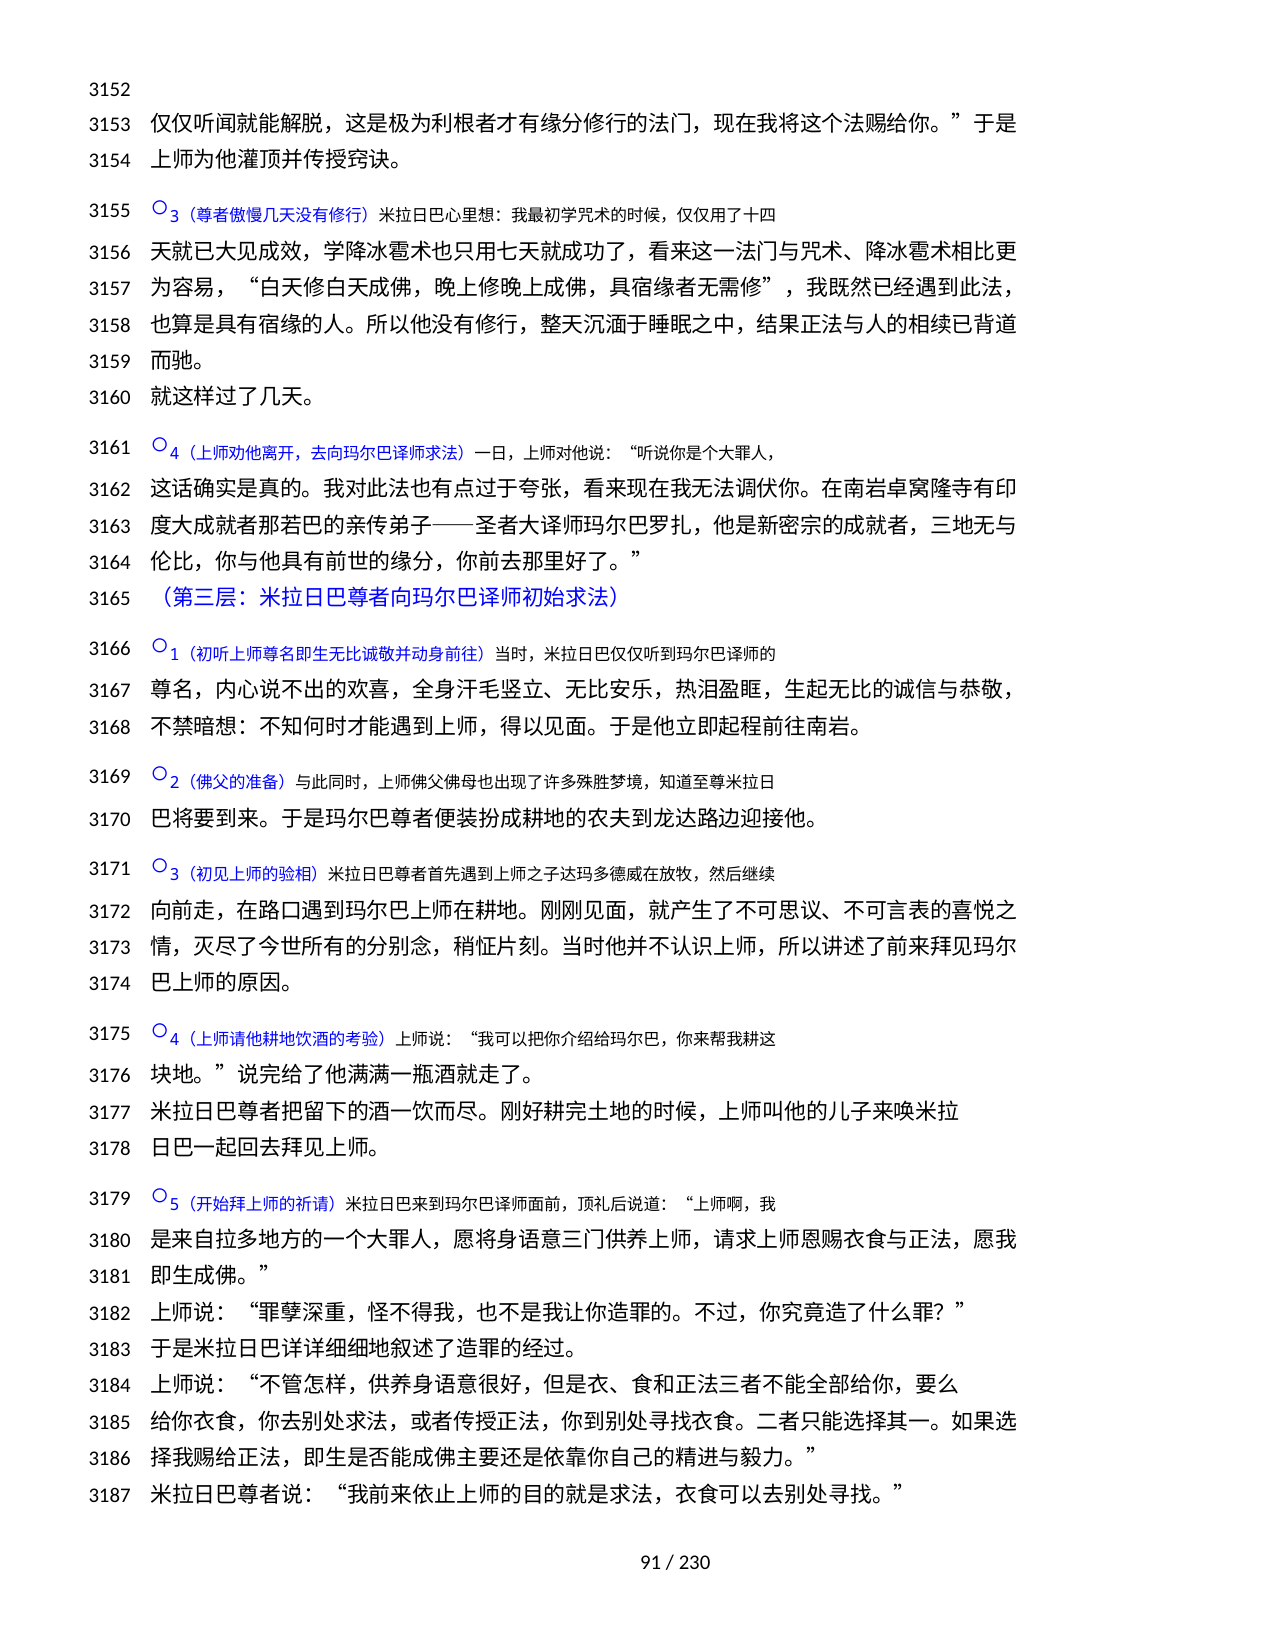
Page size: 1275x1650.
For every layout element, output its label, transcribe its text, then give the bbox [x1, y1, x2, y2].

text 伦比，你与他具有前世的缘分，你前去那里好了。” [150, 544, 1200, 576]
text 米拉日巴尊者说：“我前来依止上师的目的就是求法，衣食可以去别处寻找。” [150, 1477, 1200, 1508]
text 是来自拉多地方的一个大罪人，愿将身语意三门供养上师，请求上师恩赐衣食与正法，愿我 [150, 1222, 1200, 1254]
text 即生成佛。” [150, 1258, 1200, 1290]
text ○3（尊者傲慢几天没有修行）米拉日巴心里想：我最初学咒术的时候，仅仅用了十四 [150, 178, 1200, 227]
text 就这样过了几天。 [150, 379, 1200, 411]
text 米拉日巴尊者把留下的酒一饮而尽。刚好耕完土地的时候，上师叫他的儿子来唤米拉 [150, 1094, 1200, 1125]
text ○4（上师劝他离开，去向玛尔巴译师求法）一日，上师对他说：“听说你是个大罪人， [150, 416, 1200, 464]
text 上师为他灌顶并传授窍诀。 [150, 142, 1200, 174]
text 于是米拉日巴详详细细地叙述了造罪的经过。 [150, 1331, 1200, 1363]
text 仅仅听闻就能解脱，这是极为利根者才有缘分修行的法门，现在我将这个法赐给你。”于是 [150, 106, 1200, 137]
text 巴上师的原因。 [150, 965, 1200, 997]
text 日巴一起回去拜见上师。 [150, 1130, 1200, 1162]
text 给你衣食，你去别处求法，或者传授正法，你到别处寻找衣食。二者只能选择其一。如果选 [150, 1404, 1200, 1436]
text 为容易，“白天修白天成佛，晚上修晚上成佛，具宿缘者无需修”，我既然已经遇到此法， [150, 270, 1200, 302]
text 这话确实是真的。我对此法也有点过于夸张，看来现在我无法调伏你。在南岩卓窝隆寺有印 [150, 471, 1200, 503]
text 向前走，在路口遇到玛尔巴上师在耕地。刚刚见面，就产生了不可思议、不可言表的喜悦之 [150, 893, 1200, 924]
text ○4（上师请他耕地饮酒的考验）上师说：“我可以把你介绍给玛尔巴，你来帮我耕这 [150, 1002, 1200, 1050]
text 巴将要到来。于是玛尔巴尊者便装扮成耕地的农夫到龙达路边迎接他。 [150, 801, 1200, 832]
text ○1（初听上师尊名即生无比诚敬并动身前往）当时，米拉日巴仅仅听到玛尔巴译师的 [150, 617, 1200, 665]
text 而驰。 [150, 343, 1200, 375]
text （第三层：米拉日巴尊者向玛尔巴译师初始求法） [150, 580, 1200, 612]
text 也算是具有宿缘的人。所以他没有修行，整天沉湎于睡眠之中，结果正法与人的相续已背道 [150, 307, 1200, 338]
text ○3（初见上师的验相）米拉日巴尊者首先遇到上师之子达玛多德威在放牧，然后继续 [150, 837, 1200, 886]
text 上师说：“罪孽深重，怪不得我，也不是我让你造罪的。不过，你究竟造了什么罪？” [150, 1295, 1200, 1326]
text 块地。”说完给了他满满一瓶酒就走了。 [150, 1057, 1200, 1089]
text 不禁暗想：不知何时才能遇到上师，得以见面。于是他立即起程前往南岩。 [150, 709, 1200, 740]
text 上师说：“不管怎样，供养身语意很好，但是衣、食和正法三者不能全部给你，要么 [150, 1367, 1200, 1399]
text 择我赐给正法，即生是否能成佛主要还是依靠你自己的精进与毅力。” [150, 1440, 1200, 1472]
text ○5（开始拜上师的祈请）米拉日巴来到玛尔巴译师面前，顶礼后说道：“上师啊，我 [150, 1166, 1200, 1215]
text 尊名，内心说不出的欢喜，全身汗毛竖立、无比安乐，热泪盈眶，生起无比的诚信与恭敬， [150, 672, 1200, 704]
text ○2（佛父的准备）与此同时，上师佛父佛母也出现了许多殊胜梦境，知道至尊米拉日 [150, 745, 1200, 793]
text 天就已大见成效，学降冰雹术也只用七天就成功了，看来这一法门与咒术、降冰雹术相比更 [150, 234, 1200, 266]
text 度大成就者那若巴的亲传弟子——圣者大译师玛尔巴罗扎，他是新密宗的成就者，三地无与 [150, 508, 1200, 539]
text 情，灭尽了今世所有的分别念，稍怔片刻。当时他并不认识上师，所以讲述了前来拜见玛尔 [150, 929, 1200, 961]
